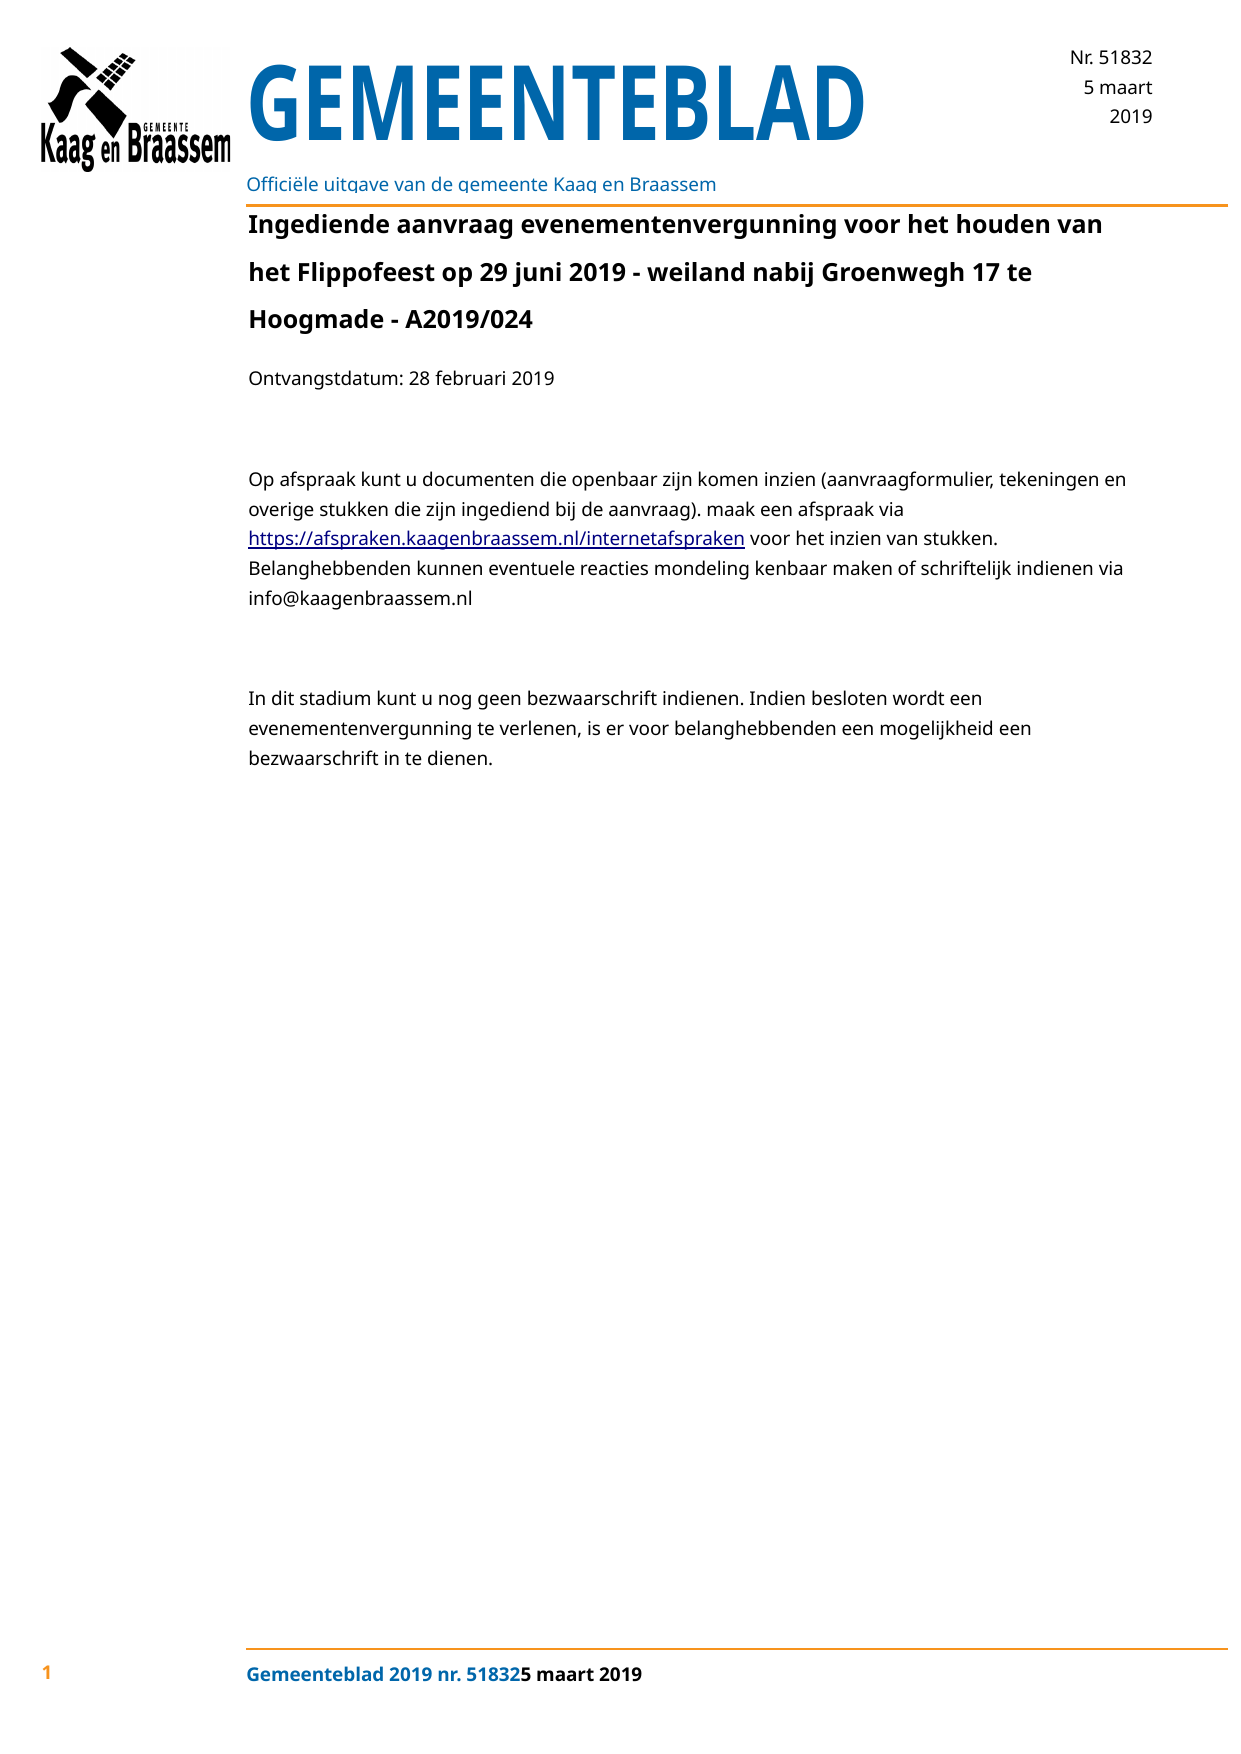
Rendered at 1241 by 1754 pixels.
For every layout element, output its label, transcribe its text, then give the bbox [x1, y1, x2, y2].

text Op afspraak kunt u documenten die openbaar zijn komen inzien (aanvraagformulier, tekeningen en overige stukken die zijn ingediend bij de aanvraag). maak een afspraak via https://afspraken.kaagenbraassem.nl/internetafspraken voor het inzien van stukken. Belanghebbenden kunnen eventuele reacties mondeling kenbaar maken of schriftelijk indienen via info@kaagenbraassem.nl [248, 466, 1152, 610]
text In dit stadium kunt u nog geen bezwaarschrift indienen. Indien besloten wordt een evenementenvergunning te verlenen, is er voor belanghebbenden een mogelijkheid een bezwaarschrift in te dienen. [248, 686, 1152, 770]
picture [41, 47, 231, 172]
text Ingediende aanvraag evenementenvergunning voor het houden van het Flippofeest op 29 juni 2019 - weiland nabij Groenwegh 17 te Hoogmade - A2019/024 [248, 207, 1152, 336]
text Ontvangstdatum: 28 februari 2019 [248, 366, 1152, 391]
